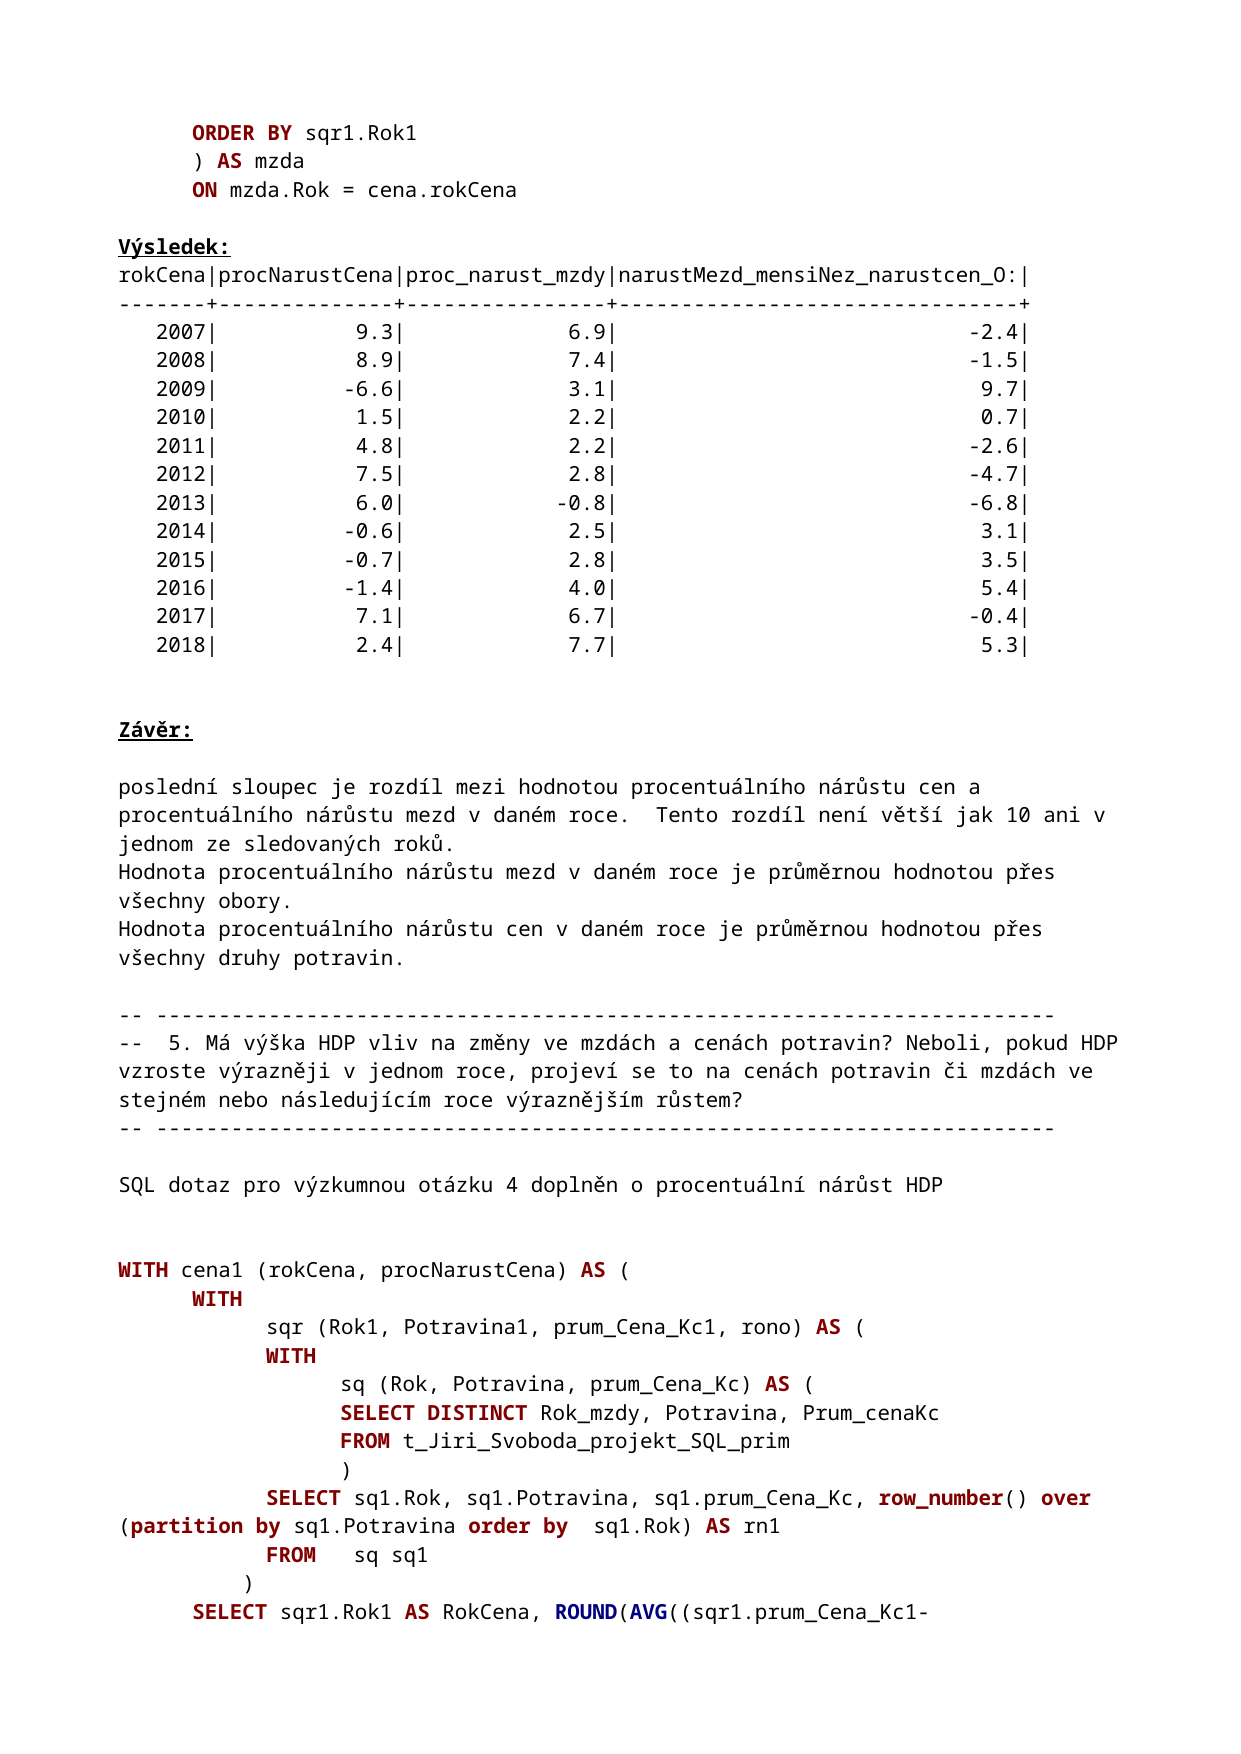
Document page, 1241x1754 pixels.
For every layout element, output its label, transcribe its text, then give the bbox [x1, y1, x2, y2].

text poslední sloupec je rozdíl mezi hodnotou procentuálního nárůstu cen a procentuálního nárůstu mezd v daném roce. Tento rozdíl není větší jak 10 ani v jednom ze sledovaných roků. [118, 772, 1122, 857]
text 2013| 6.0| -0.8| -6.8| [118, 488, 1122, 516]
text 2010| 1.5| 2.2| 0.7| [118, 402, 1122, 431]
text FROM t_Jiri_Svoboda_projekt_SQL_prim [118, 1426, 1122, 1455]
text Hodnota procentuálního nárůstu mezd v daném roce je průměrnou hodnotou přes všechny obory. [118, 857, 1122, 914]
text rokCena|procNarustCena|proc_narust_mzdy|narustMezd_mensiNez_narustcen_O:| [118, 260, 1122, 289]
text Závěr: [118, 715, 1122, 744]
text 2009| -6.6| 3.1| 9.7| [118, 374, 1122, 402]
text 2008| 8.9| 7.4| -1.5| [118, 346, 1122, 374]
text -- ------------------------------------------------------------------------ [118, 1113, 1122, 1142]
text ) [118, 1455, 1122, 1483]
text SELECT DISTINCT Rok_mzdy, Potravina, Prum_cenaKc [118, 1398, 1122, 1426]
text SELECT sqr1.Rok1 AS RokCena, ROUND(AVG((sqr1.prum_Cena_Kc1- [118, 1597, 1122, 1625]
text ON mzda.Rok = cena.rokCena [118, 175, 1122, 203]
text ) [118, 1568, 1122, 1597]
text ) AS mzda [118, 147, 1122, 175]
text 2017| 7.1| 6.7| -0.4| [118, 602, 1122, 630]
text sq (Rok, Potravina, prum_Cena_Kc) AS ( [118, 1369, 1122, 1398]
text SELECT sq1.Rok, sq1.Potravina, sq1.prum_Cena_Kc, row_number() over (partition by sq1.Potravina order by sq1.Rok) AS rn1 [118, 1483, 1122, 1540]
text 2007| 9.3| 6.9| -2.4| [118, 317, 1122, 346]
text Hodnota procentuálního nárůstu cen v daném roce je průměrnou hodnotou přes všechny druhy potravin. [118, 914, 1122, 971]
text 2014| -0.6| 2.5| 3.1| [118, 516, 1122, 545]
text sqr (Rok1, Potravina1, prum_Cena_Kc1, rono) AS ( [118, 1312, 1122, 1341]
text ORDER BY sqr1.Rok1 [118, 118, 1122, 147]
text 2011| 4.8| 2.2| -2.6| [118, 431, 1122, 459]
text -- ------------------------------------------------------------------------ [118, 1000, 1122, 1028]
text 2018| 2.4| 7.7| 5.3| [118, 630, 1122, 658]
text -- 5. Má výška HDP vliv na změny ve mzdách a cenách potravin? Neboli, pokud HDP vzroste výrazněji v jednom roce, projeví se to na cenách potravin či mzdách ve stejném nebo následujícím roce výraznějším růstem? [118, 1028, 1122, 1113]
text 2012| 7.5| 2.8| -4.7| [118, 459, 1122, 488]
text WITH [118, 1284, 1122, 1312]
text 2016| -1.4| 4.0| 5.4| [118, 573, 1122, 602]
text -------+--------------+----------------+--------------------------------+ [118, 289, 1122, 317]
text 2015| -0.7| 2.8| 3.5| [118, 545, 1122, 573]
text SQL dotaz pro výzkumnou otázku 4 doplněn o procentuální nárůst HDP [118, 1170, 1122, 1199]
text FROM sq sq1 [118, 1540, 1122, 1568]
text Výsledek: [118, 232, 1122, 260]
text WITH cena1 (rokCena, procNarustCena) AS ( [118, 1256, 1122, 1284]
text WITH [118, 1341, 1122, 1369]
